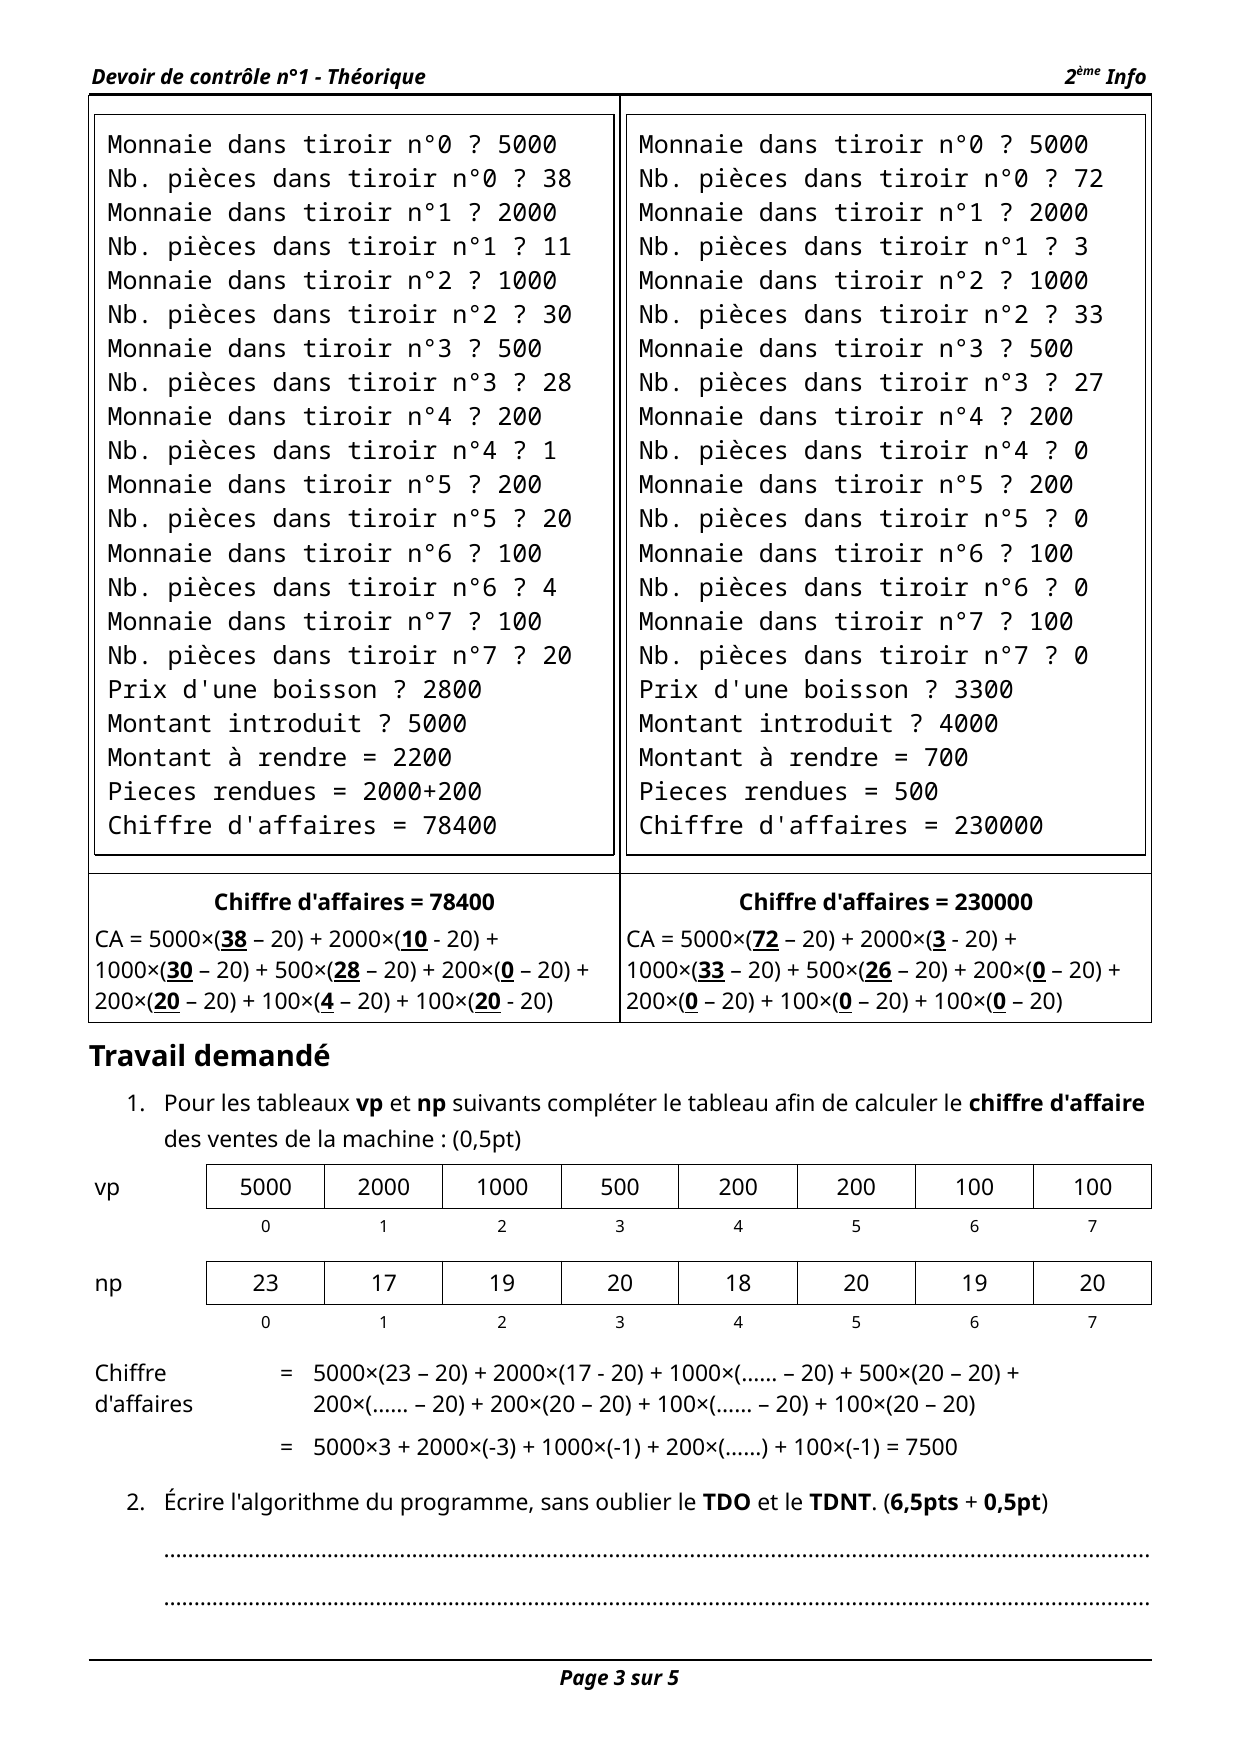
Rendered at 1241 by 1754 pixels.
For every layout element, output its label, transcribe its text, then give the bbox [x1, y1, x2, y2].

table_header vp [89, 1164, 206, 1208]
table_header 500 [562, 1165, 678, 1208]
table_cell 19 [916, 1262, 1033, 1304]
table_cell 17 [325, 1262, 442, 1304]
table_header 1000 [443, 1165, 561, 1208]
table_cell 0 [206, 1305, 324, 1339]
table_cell [89, 1243, 206, 1261]
table_cell 6 [915, 1209, 1033, 1243]
table_cell 6 [915, 1305, 1033, 1339]
table_cell [89, 1304, 206, 1339]
table_cell 5 [797, 1209, 915, 1243]
table_header 100 [1034, 1165, 1151, 1208]
table_header 100 [916, 1165, 1033, 1208]
table_cell 7 [1033, 1305, 1152, 1339]
table_cell 20 [1034, 1262, 1151, 1304]
table_cell [561, 1243, 679, 1261]
table_cell 7 [1033, 1209, 1152, 1243]
table_cell [1033, 1243, 1152, 1261]
subtitle Travail demandé [88, 1035, 1152, 1075]
table_cell 3 [561, 1305, 679, 1339]
table_cell Monnaie dans tiroir n°0 ? 5000 Nb. pièces dans tiroir n°0 ? 38 Monnaie dans tiroir n°1 ? 2000 Nb. pièces dans tiroir n°1 ? 11 Monnaie dans tiroir n°2 ? 1000 Nb. pièces dans tiroir n°2 ? 30 Monnaie dans tiroir n°3 ? 500 Nb. pièces dans tiroir n°3 ? 28 Monnaie dans tiroir n°4 ? 200 Nb. pièces dans tiroir n°4 ? 1 Monnaie dans tiroir n°5 ? 200 Nb. pièces dans tiroir n°5 ? 20 Monnaie dans tiroir n°6 ? 100 Nb. pièces dans tiroir n°6 ? 4 Monnaie dans tiroir n°7 ? 100 Nb. pièces dans tiroir n°7 ? 20 Prix d'une boisson ? 2800 Montant introduit ? 5000 Montant à rendre = 2200 Pieces rendues = 2000+200 Chiffre d'affaires = 78400 [89, 96, 619, 873]
table_cell 4 [679, 1209, 797, 1243]
table_header 5000×(23 – 20) + 2000×(17 - 20) + 1000×(…… – 20) + 500×(20 – 20) + 200×(…… – 20) + 200×(20 – 20) + 100×(…… – 20) + 100×(20 – 20) [307, 1351, 1152, 1425]
table_header 200 [798, 1165, 915, 1208]
table_cell Monnaie dans tiroir n°0 ? 5000 Nb. pièces dans tiroir n°0 ? 72 Monnaie dans tiroir n°1 ? 2000 Nb. pièces dans tiroir n°1 ? 3 Monnaie dans tiroir n°2 ? 1000 Nb. pièces dans tiroir n°2 ? 33 Monnaie dans tiroir n°3 ? 500 Nb. pièces dans tiroir n°3 ? 27 Monnaie dans tiroir n°4 ? 200 Nb. pièces dans tiroir n°4 ? 0 Monnaie dans tiroir n°5 ? 200 Nb. pièces dans tiroir n°5 ? 0 Monnaie dans tiroir n°6 ? 100 Nb. pièces dans tiroir n°6 ? 0 Monnaie dans tiroir n°7 ? 100 Nb. pièces dans tiroir n°7 ? 0 Prix d'une boisson ? 3300 Montant introduit ? 4000 Montant à rendre = 700 Pieces rendues = 500 Chiffre d'affaires = 230000 [621, 96, 1151, 873]
table_header 5000 [207, 1165, 324, 1208]
table_cell np [89, 1261, 206, 1304]
table_header 2000 [325, 1165, 442, 1208]
table_cell [325, 1243, 443, 1261]
table_cell = [274, 1425, 307, 1468]
list Écrire l'algorithme du programme, sans oublier le TDO et le TDNT. (6,5pts + 0,5pt) [126, 1486, 1152, 1517]
table_cell 5000×3 + 2000×(-3) + 1000×(-1) + 200×(……) + 100×(-1) = 7500 [307, 1425, 1152, 1468]
table_cell [89, 1208, 206, 1243]
table_cell Chiffre d'affaires = 78400 CA = 5000×(38 – 20) + 2000×(10 - 20) + 1000×(30 – 20) + 500×(28 – 20) + 200×(0 – 20) + 200×(20 – 20) + 100×(4 – 20) + 100×(20 - 20) [89, 874, 619, 1022]
list Pour les tableaux vp et np suivants compléter le tableau afin de calculer le chiffre d'affaire des ventes de la machine : (0,5pt) [126, 1087, 1152, 1154]
table_cell 23 [207, 1262, 324, 1304]
table_cell 1 [325, 1305, 443, 1339]
table_cell [679, 1243, 797, 1261]
table_cell 19 [443, 1262, 561, 1304]
table_cell 3 [561, 1209, 679, 1243]
table_cell 4 [679, 1305, 797, 1339]
table_cell [797, 1243, 915, 1261]
table_cell 20 [798, 1262, 915, 1304]
table_cell Chiffre d'affaires = 230000 CA = 5000×(72 – 20) + 2000×(3 - 20) + 1000×(33 – 20) + 500×(26 – 20) + 200×(0 – 20) + 200×(0 – 20) + 100×(0 – 20) + 100×(0 – 20) [621, 874, 1151, 1022]
table_cell 1 [325, 1209, 443, 1243]
table_cell 2 [443, 1209, 561, 1243]
table_cell 5 [797, 1305, 915, 1339]
table_header 200 [679, 1165, 797, 1208]
table_cell [89, 1425, 274, 1468]
table_header = [274, 1351, 307, 1425]
table_cell [915, 1243, 1033, 1261]
table_cell [206, 1243, 324, 1261]
table_cell 2 [443, 1305, 561, 1339]
table_header Chiffre d'affaires [89, 1351, 274, 1425]
table_cell 18 [679, 1262, 797, 1304]
table_cell 20 [562, 1262, 678, 1304]
table_cell 0 [206, 1209, 324, 1243]
table_cell [443, 1243, 561, 1261]
